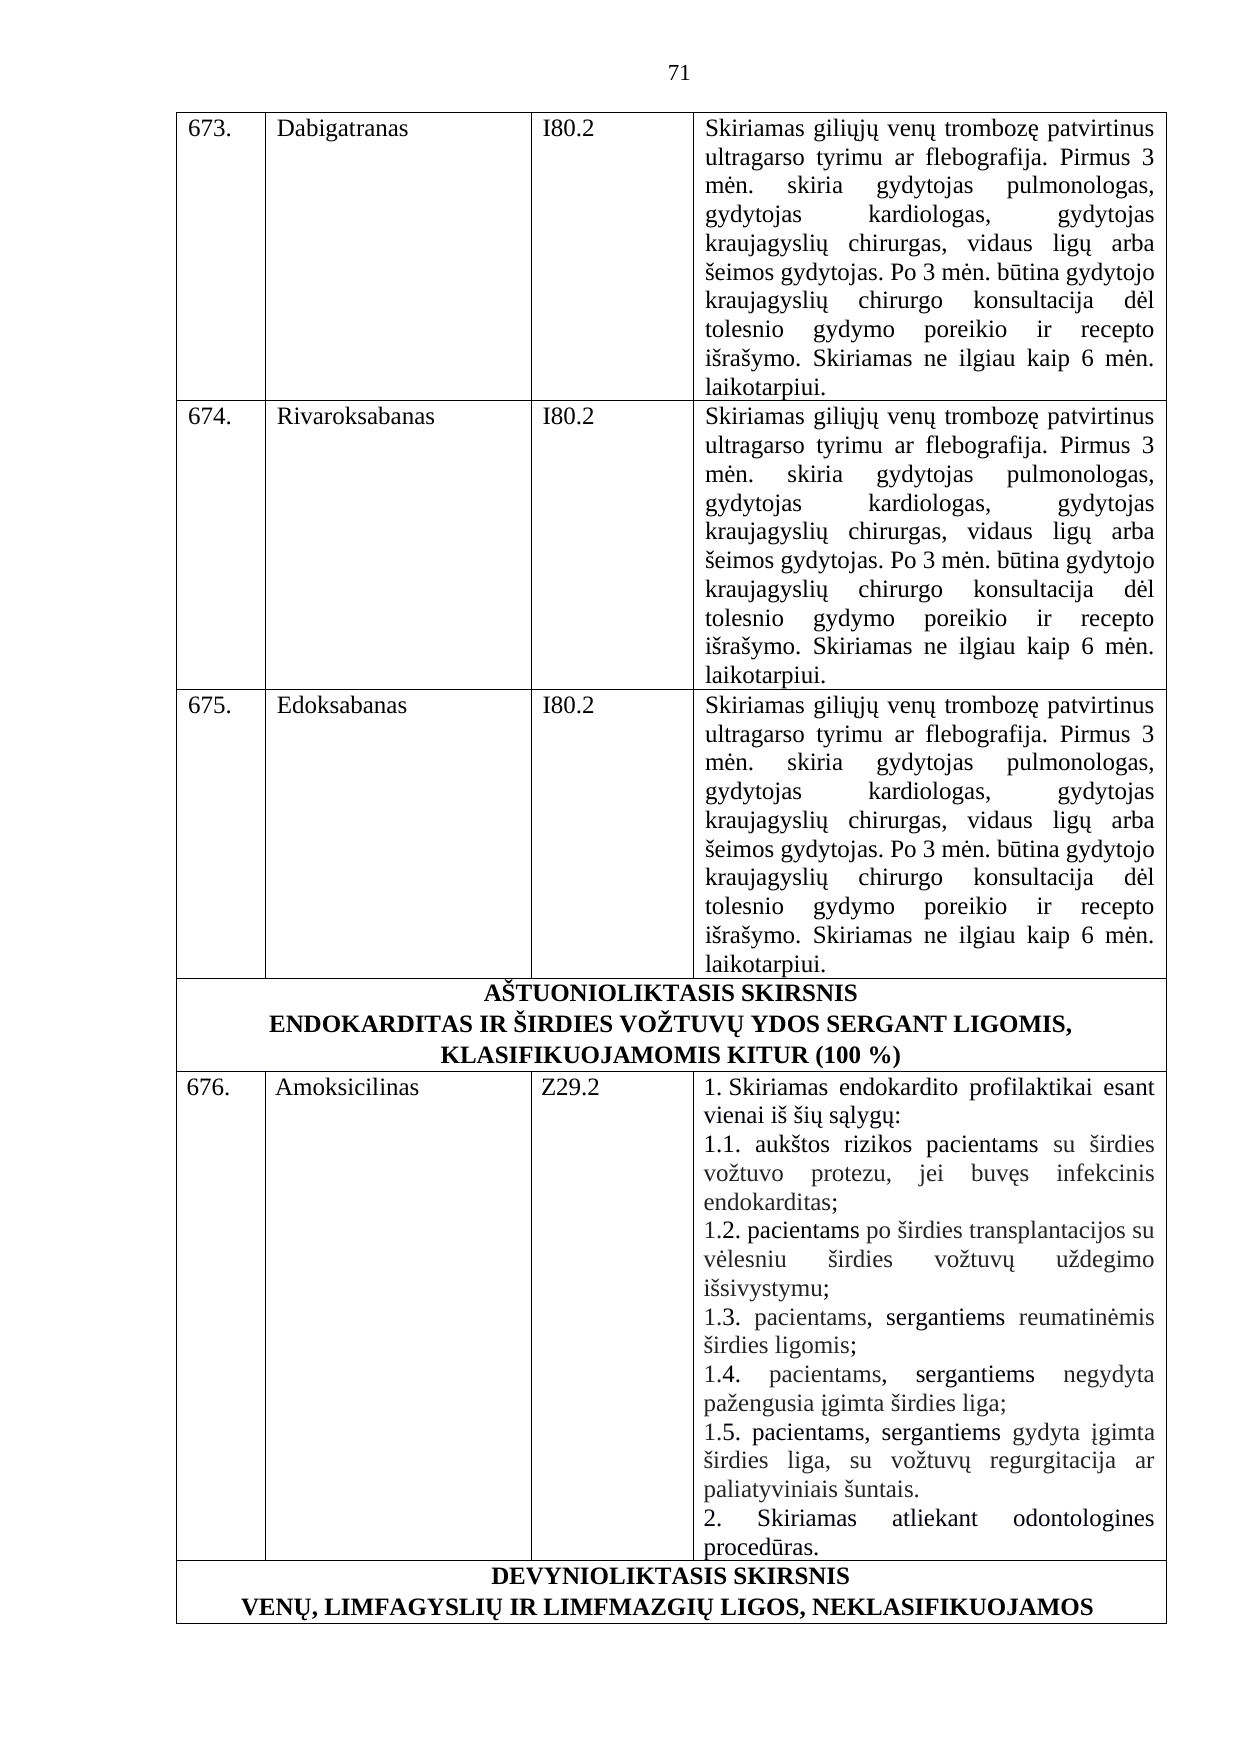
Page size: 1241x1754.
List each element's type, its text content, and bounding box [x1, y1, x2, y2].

table_cell Edoksabanas [266, 690, 531, 977]
table_cell Skiriamas giliųjų venų trombozę patvirtinus ultragarso tyrimu ar flebografija. Pirmus 3 mėn. skiria gydytojas pulmonologas, gydytojas kardiologas, gydytojas kraujagyslių chirurgas, vidaus ligų arba šeimos gydytojas. Po 3 mėn. būtina gydytojo kraujagyslių chirurgo konsultacija dėl tolesnio gydymo poreikio ir recepto išrašymo. Skiriamas ne ilgiau kaip 6 mėn. laikotarpiui. [694, 113, 1166, 400]
table_cell Z29.2 [532, 1072, 693, 1560]
table_cell 673. [177, 113, 265, 400]
table_cell Skiriamas giliųjų venų trombozę patvirtinus ultragarso tyrimu ar flebografija. Pirmus 3 mėn. skiria gydytojas pulmonologas, gydytojas kardiologas, gydytojas kraujagyslių chirurgas, vidaus ligų arba šeimos gydytojas. Po 3 mėn. būtina gydytojo kraujagyslių chirurgo konsultacija dėl tolesnio gydymo poreikio ir recepto išrašymo. Skiriamas ne ilgiau kaip 6 mėn. laikotarpiui. [694, 401, 1166, 689]
table_cell 675. [177, 690, 265, 977]
table_cell Skiriamas giliųjų venų trombozę patvirtinus ultragarso tyrimu ar flebografija. Pirmus 3 mėn. skiria gydytojas pulmonologas, gydytojas kardiologas, gydytojas kraujagyslių chirurgas, vidaus ligų arba šeimos gydytojas. Po 3 mėn. būtina gydytojo kraujagyslių chirurgo konsultacija dėl tolesnio gydymo poreikio ir recepto išrašymo. Skiriamas ne ilgiau kaip 6 mėn. laikotarpiui. [694, 690, 1166, 977]
table_cell 674. [177, 401, 265, 689]
table_cell 676. [177, 1072, 265, 1560]
table_cell Amoksicilinas [266, 1072, 531, 1560]
table_cell I80.2 [532, 113, 693, 400]
table_cell 1. Skiriamas endokardito profilaktikai esant vienai iš šių sąlygų: 1.1. aukštos rizikos pacientams su širdies vožtuvo protezu, jei buvęs infekcinis endokarditas; 1.2. pacientams po širdies transplantacijos su vėlesniu širdies vožtuvų uždegimo išsivystymu; 1.3. pacientams, sergantiems reumatinėmis širdies ligomis; 1.4. pacientams, sergantiems negydyta pažengusia įgimta širdies liga; 1.5. pacientams, sergantiems gydyta įgimta širdies liga, su vožtuvų regurgitacija ar paliatyviniais šuntais. 2. Skiriamas atliekant odontologines procedūras. [694, 1072, 1166, 1560]
table_cell DEVYNIOLIKTASIS SKIRSNIS VENŲ, LIMFAGYSLIŲ IR LIMFMAZGIŲ LIGOS, NEKLASIFIKUOJAMOS [177, 1561, 1166, 1623]
table_cell Rivaroksabanas [266, 401, 531, 689]
table_cell Dabigatranas [266, 113, 531, 400]
table_cell AŠTUONIOLIKTASIS SKIRSNIS ENDOKARDITAS IR ŠIRDIES VOŽTUVŲ YDOS SERGANT LIGOMIS, KLASIFIKUOJAMOMIS KITUR (100 %) [177, 979, 1166, 1071]
table_cell I80.2 [532, 690, 693, 977]
table_cell I80.2 [532, 401, 693, 689]
